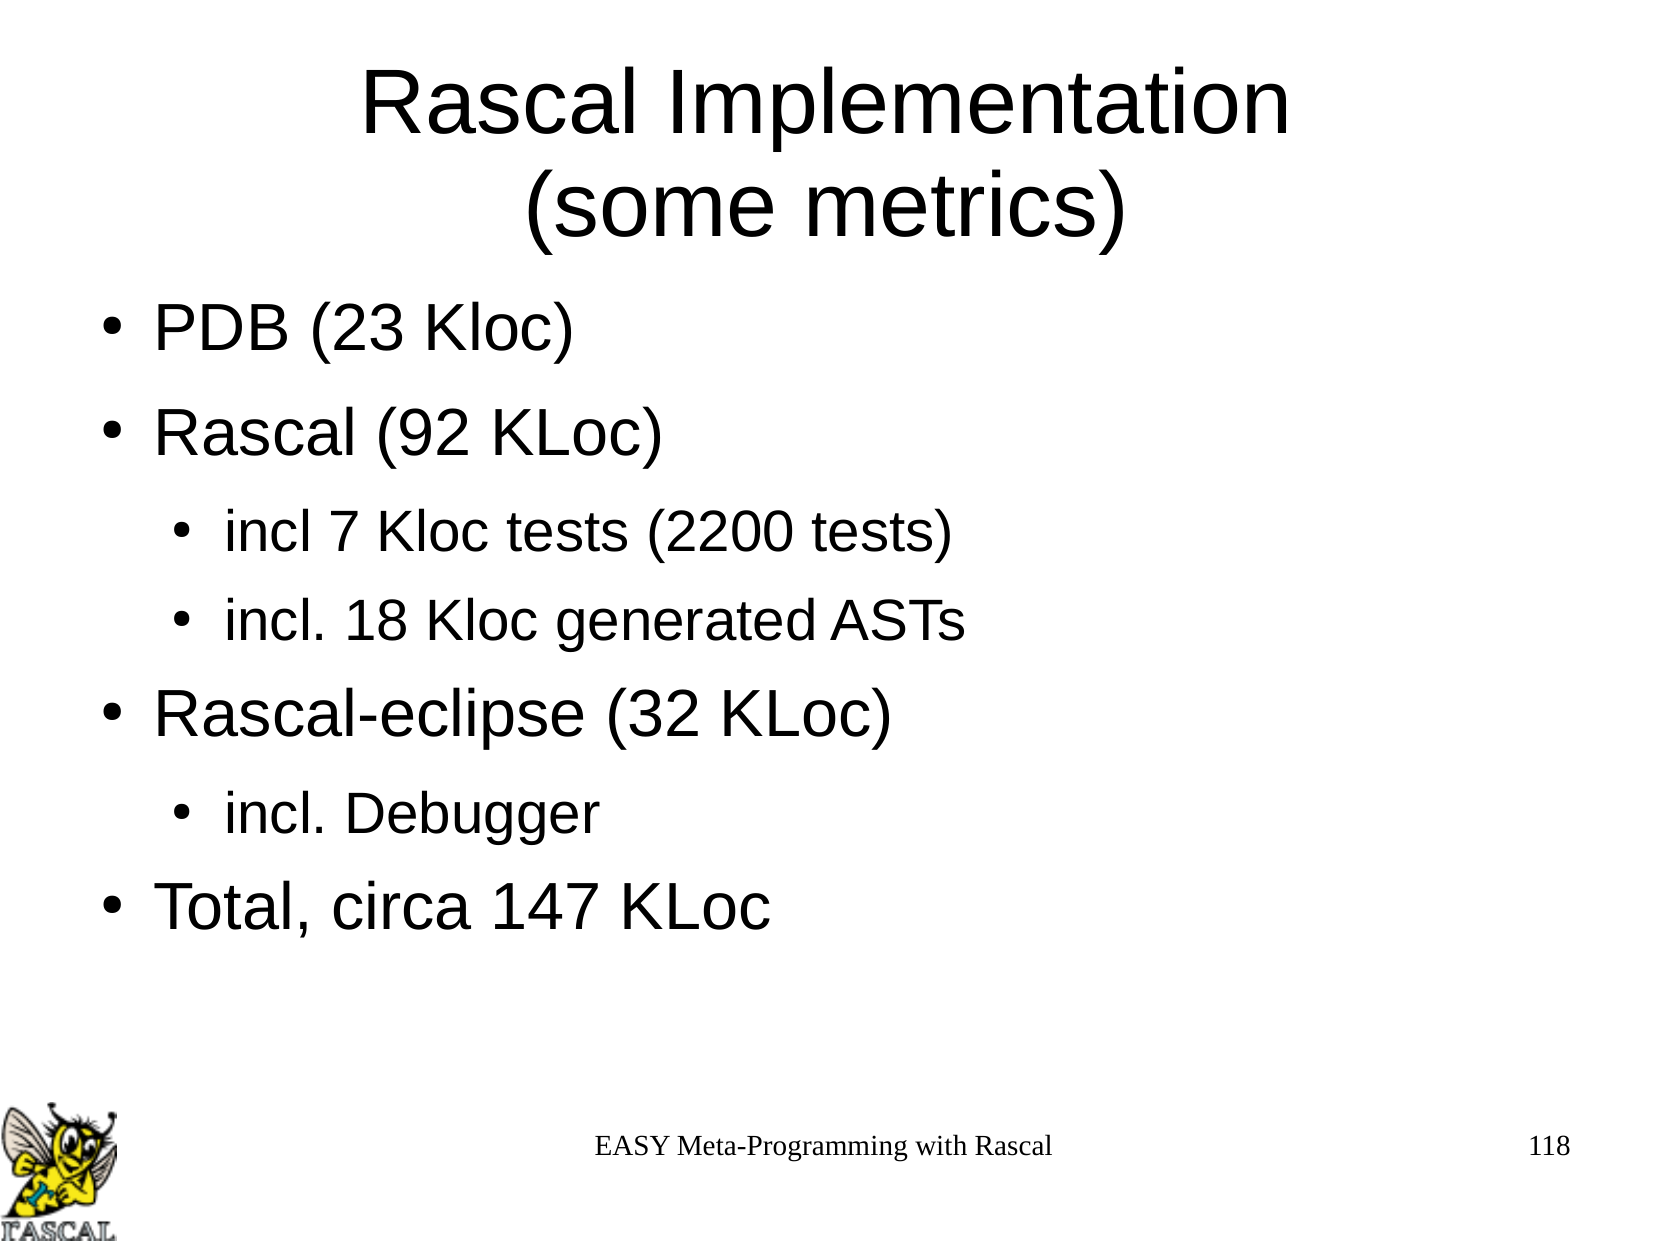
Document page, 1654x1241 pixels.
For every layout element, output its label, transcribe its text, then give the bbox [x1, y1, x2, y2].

list PDB (23 Kloc) Rascal (92 KLoc) incl 7 Kloc tests (2200 tests) incl. 18 Kloc generated ASTs Rascal-eclipse (32 KLoc) incl. Debugger Total, circa 147 KLoc [82, 290, 1571, 1109]
title Rascal Implementation (some metrics) [82, 49, 1571, 257]
picture [0, 1102, 117, 1241]
